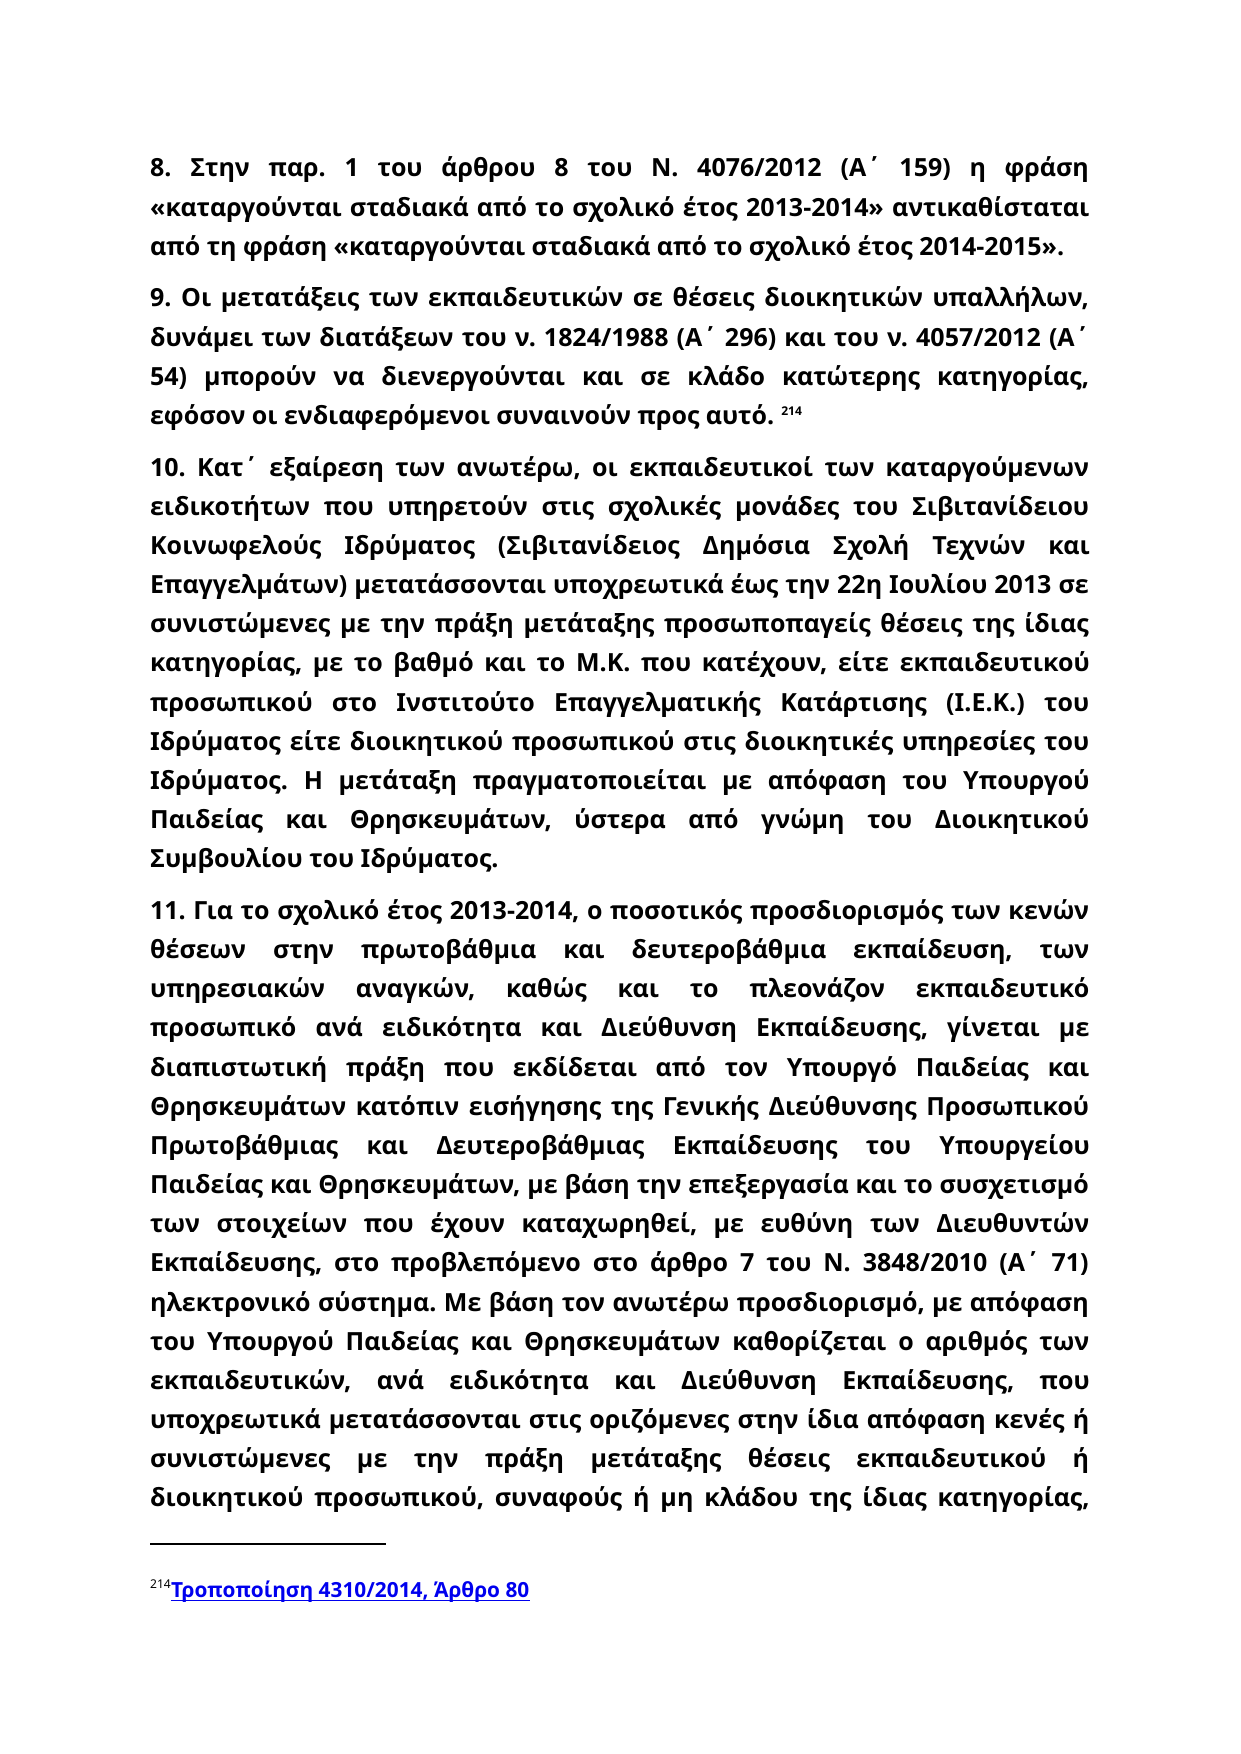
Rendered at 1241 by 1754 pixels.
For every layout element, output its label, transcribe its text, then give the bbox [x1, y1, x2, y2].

text 11. Για το σχολικό έτος 2013-2014, ο ποσοτικός προσδιορισμός των κενών θέσεων στην πρωτοβάθμια και δευτεροβάθμια εκπαίδευση, των υπηρεσιακών αναγκών, καθώς και το πλεονάζον εκπαιδευτικό προσωπικό ανά ειδικότητα και Διεύθυνση Εκπαίδευσης, γίνεται με διαπιστωτική πράξη που εκδίδεται από τον Υπουργό Παιδείας και Θρησκευμάτων κατόπιν εισήγησης της Γενικής Διεύθυνσης Προσωπικού Πρωτοβάθμιας και Δευτεροβάθμιας Εκπαίδευσης του Υπουργείου Παιδείας και Θρησκευμάτων, με βάση την επεξεργασία και το συσχετισμό των στοιχείων που έχουν καταχωρηθεί, με ευθύνη των Διευθυντών Εκπαίδευσης, στο προβλεπόμενο στο άρθρο 7 του Ν. 3848/2010 (Α΄ 71) ηλεκτρονικό σύστημα. Με βάση τον ανωτέρω προσδιορισμό, με απόφαση του Υπουργού Παιδείας και Θρησκευμάτων καθορίζεται ο αριθμός των εκπαιδευτικών, ανά ειδικότητα και Διεύθυνση Εκπαίδευσης, που υποχρεωτικά μετατάσσονται στις οριζόμενες στην ίδια απόφαση κενές ή συνιστώμενες με την πράξη μετάταξης θέσεις εκπαιδευτικού ή διοικητικού προσωπικού, συναφούς ή μη κλάδου της ίδιας κατηγορίας, [150, 892, 1090, 1514]
text 8. Στην παρ. 1 του άρθρου 8 του Ν. 4076/2012 (Α΄ 159) η φράση «καταργούνται σταδιακά από το σχολικό έτος 2013-2014» αντικαθίσταται από τη φράση «καταργούνται σταδιακά από το σχολικό έτος 2014-2015». [150, 150, 1090, 262]
text Τροποποίηση 4310/2014, Άρθρο 80 [150, 1576, 1090, 1604]
text 9. Οι μετατάξεις των εκπαιδευτικών σε θέσεις διοικητικών υπαλλήλων, δυνάμει των διατάξεων του ν. 1824/1988 (Α΄ 296) και του ν. 4057/2012 (Α΄ 54) μπορούν να διενεργούνται και σε κλάδο κατώτερης κατηγορίας, εφόσον οι ενδιαφερόμενοι συναινούν προς αυτό. [150, 280, 1090, 432]
text 10. Κατ΄ εξαίρεση των ανωτέρω, οι εκπαιδευτικοί των καταργούμενων ειδικοτήτων που υπηρετούν στις σχολικές μονάδες του Σιβιτανίδειου Κοινωφελούς Ιδρύματος (Σιβιτανίδειος Δημόσια Σχολή Τεχνών και Επαγγελμάτων) μετατάσσονται υποχρεωτικά έως την 22η Ιουλίου 2013 σε συνιστώμενες με την πράξη μετάταξης προσωποπαγείς θέσεις της ίδιας κατηγορίας, με το βαθμό και το Μ.Κ. που κατέχουν, είτε εκπαιδευτικού προσωπικού στο Ινστιτούτο Επαγγελματικής Κατάρτισης (Ι.Ε.Κ.) του Ιδρύματος είτε διοικητικού προσωπικού στις διοικητικές υπηρεσίες του Ιδρύματος. Η μετάταξη πραγματοποιείται με απόφαση του Υπουργού Παιδείας και Θρησκευμάτων, ύστερα από γνώμη του Διοικητικού Συμβουλίου του Ιδρύματος. [150, 449, 1090, 875]
